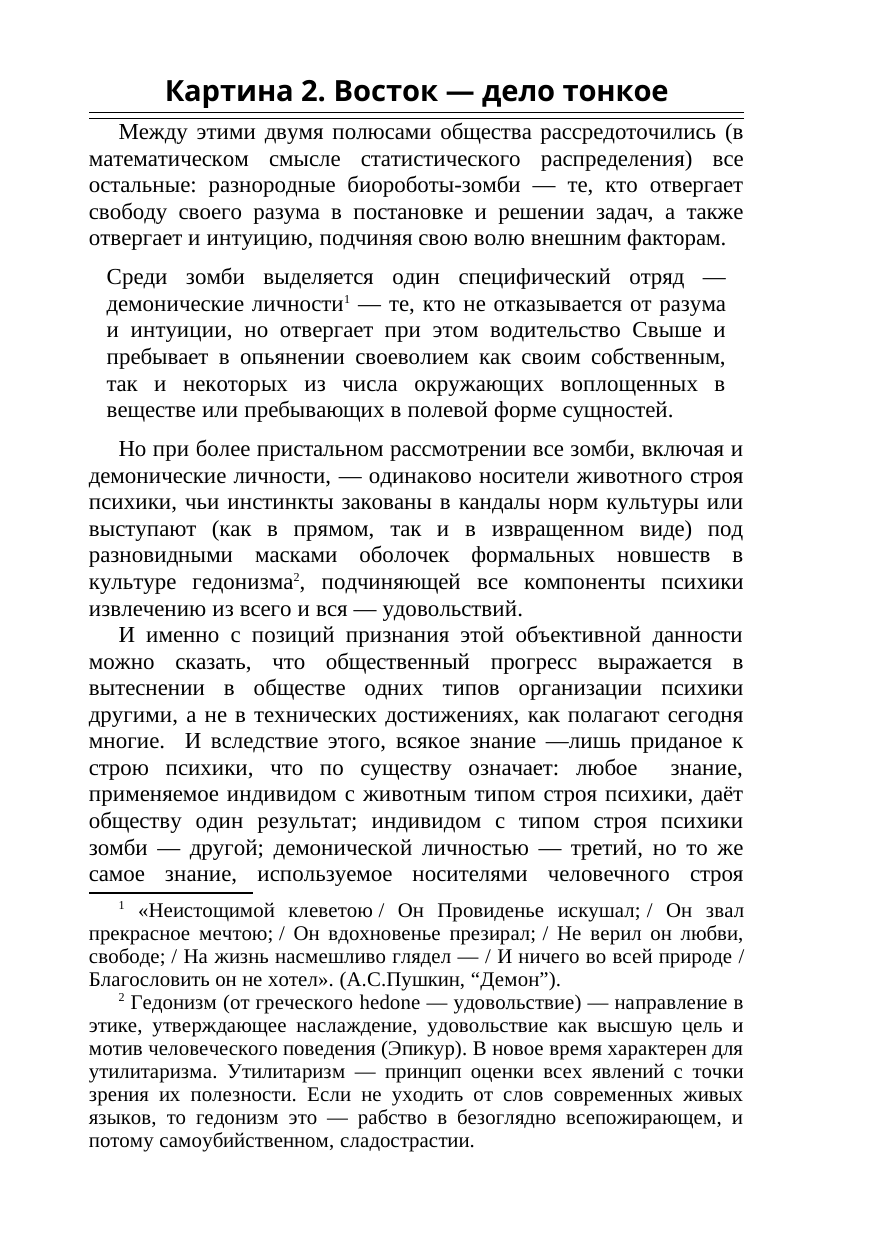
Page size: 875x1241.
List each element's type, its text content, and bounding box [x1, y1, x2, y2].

text Между этими двумя полюсами общества рассредоточились (в математическом смысле статистического распределения) все остальные: разнородные биороботы-зомби — те, кто отвергает свободу своего разума в постановке и решении задач, а также отвергает и интуицию, подчиняя свою волю внешним факторам. [89, 119, 744, 251]
text Гедонизм (от греческого hedone — удовольствие) — направление в этике, утверждающее наслаждение, удовольствие как высшую цель и мотив человеческого поведения (Эпикур). В новое время характерен для утилитаризма. Утилитаризм — принцип оценки всех явлений с точки зрения их полезности. Если не уходить от слов современных живых языков, то гедонизм это — рабство в безоглядно всепожирающем, и потому самоубийственном, сладострастии. [89, 991, 744, 1152]
text Но при более пристальном рассмотрении все зомби, включая и демонические личности, — одинаково носители животного строя психики, чьи инстинкты закованы в кандалы норм культуры или выступают (как в прямом, так и в извращенном виде) под разновидными масками оболочек формальных новшеств в культуре гедонизма, подчиняющей все компоненты психики извлечению из всего и вся — удовольствий. [89, 435, 744, 621]
text И именно с позиций признания этой объективной данности можно сказать, что общественный прогресс выражается в вытеснении в общест­ве одних типов организации психики другими, а не в технических достижениях, как полагают сегодня многие. И вследствие этого, всякое знание —лишь приданое к строю психики, что по существу означает: любое знание, применяемое индивидом с животным типом строя психики, даёт обществу один результат; индивидом с типом строя психики зомби — другой; демонической личностью — третий, но то же самое знание, используемое носителями человечного строя [89, 621, 744, 887]
text Среди зомби выделяется один специфический отряд — демонические личности — те, кто не отказывается от разума и интуиции, но отвергает при этом водительство Свыше и пребывает в опьянении своеволием как своим собственным, так и некоторых из числа окружающих воплощенных в веществе или пребывающих в полевой форме сущностей. [106, 263, 726, 422]
text «Неистощимой клеветою / Он Провиденье искушал; / Он звал прекрасное мечтою; / Он вдохновенье презирал; / Не верил он любви, свободе; / На жизнь насмешливо глядел — / И ничего во всей природе / Благословить он не хотел». (А.С.Пушкин, “Демон”). [89, 899, 744, 991]
